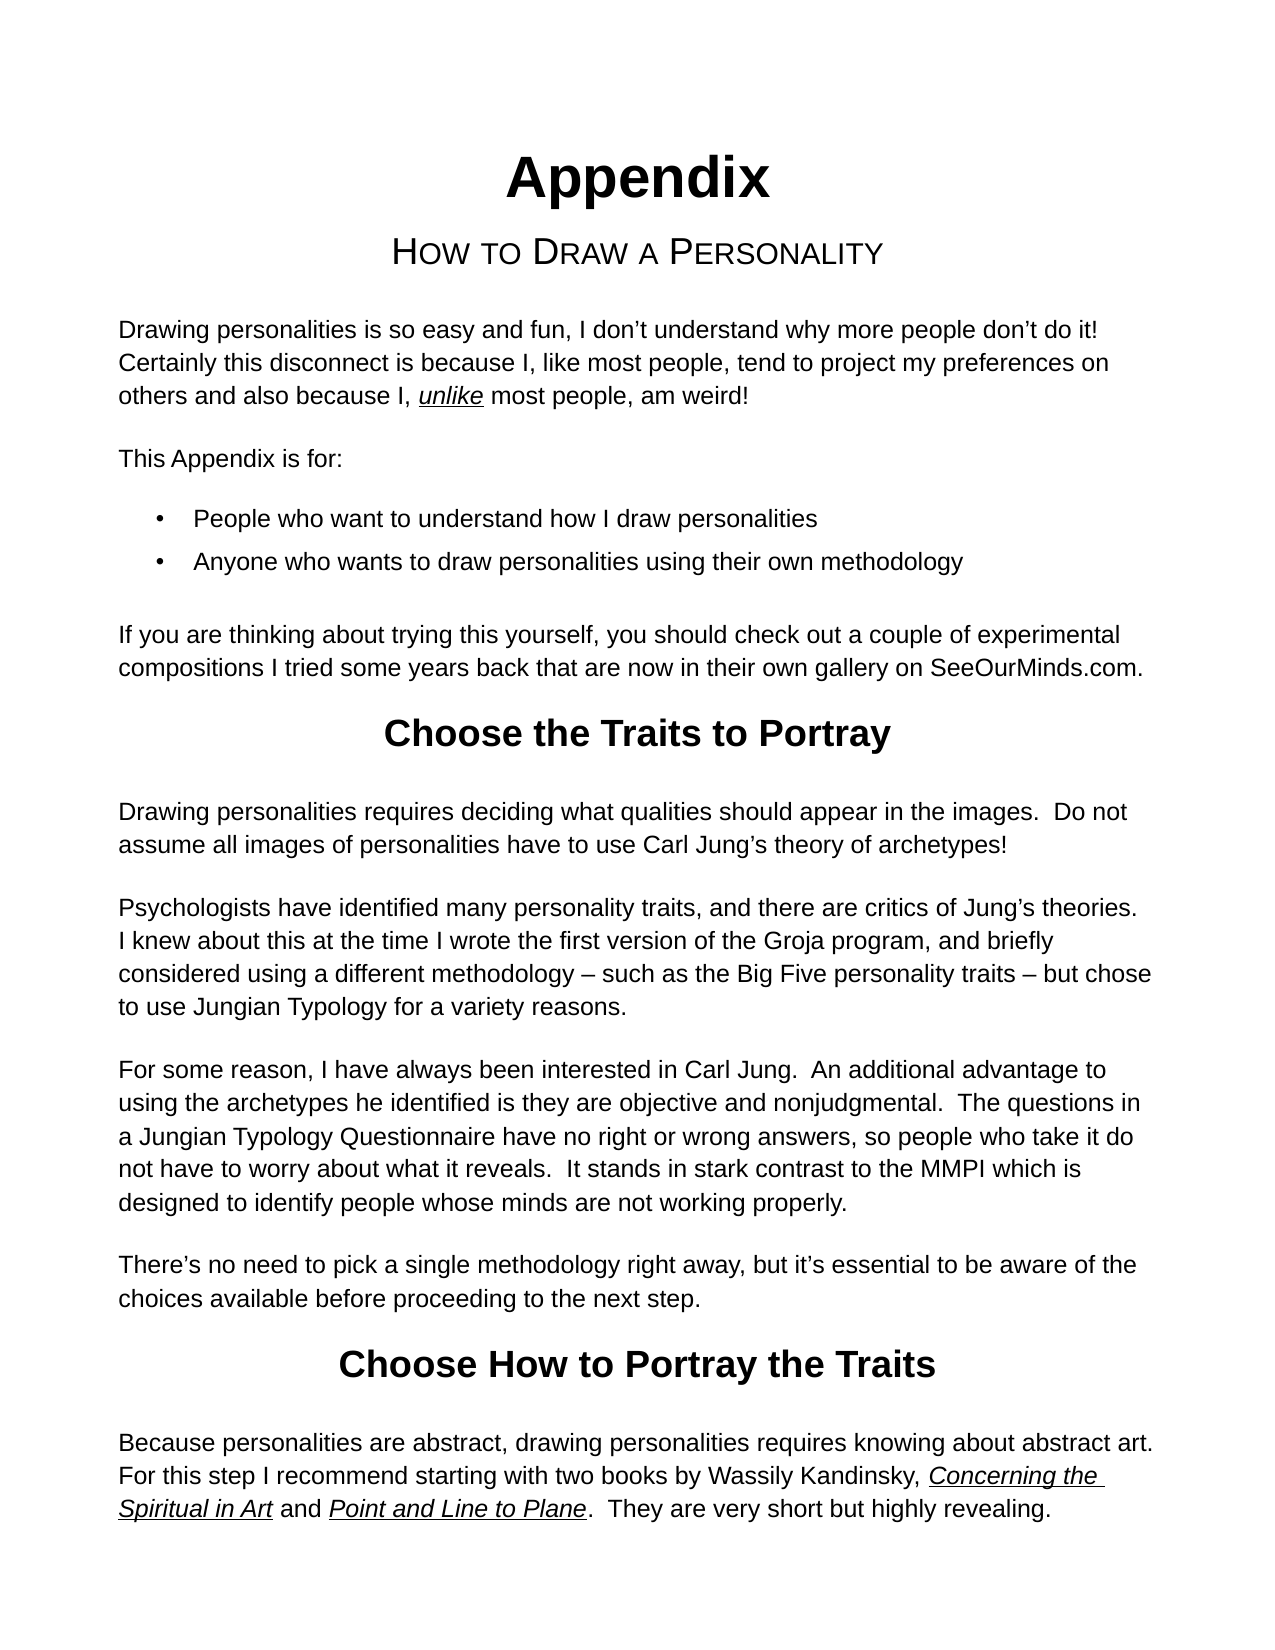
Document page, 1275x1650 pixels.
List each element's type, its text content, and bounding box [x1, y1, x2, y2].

subtitle Choose the Traits to Portray [118, 711, 1157, 755]
text This Appendix is for: [118, 444, 1157, 472]
text There’s no need to pick a single methodology right away, but it’s essential to be aware of the choices available before proceeding to the next step. [118, 1251, 1157, 1312]
subtitle How to Draw a Personality [118, 229, 1157, 272]
title Appendix [118, 143, 1157, 210]
list People who want to understand how I draw personalities [156, 504, 1157, 532]
text For some reason, I have always been interested in Carl Jung. An additional advantage to using the archetypes he identified is they are objective and nonjudgmental. The questions in a Jungian Typology Questionnaire have no right or wrong answers, so people who take it do not have to worry about what it reveals. It stands in stark contrast to the MMPI which is designed to identify people whose minds are not working properly. [118, 1055, 1157, 1216]
subtitle Choose How to Portray the Traits [118, 1342, 1157, 1385]
text Psychologists have identified many personality traits, and there are critics of Jung’s theories. I knew about this at the time I wrote the first version of the Groja program, and briefly considered using a different methodology – such as the Big Five personality traits – but chose to use Jungian Typology for a variety reasons. [118, 893, 1157, 1021]
text Drawing personalities is so easy and fun, I don’t understand why more people don’t do it! Certainly this disconnect is because I, like most people, tend to project my preferences on others and also because I, unlike most people, am weird! [118, 314, 1157, 409]
text If you are thinking about trying this yourself, you should check out a couple of experimental compositions I tried some years back that are now in their own gallery on SeeOurMinds.com. [118, 620, 1157, 682]
list Anyone who wants to draw personalities using their own methodology [156, 547, 1157, 576]
text Because personalities are abstract, drawing personalities requires knowing about abstract art. For this step I recommend starting with two books by Wassily Kandinsky, Concerning the Spiritual in Art and Point and Line to Plane. They are very short but highly revealing. [118, 1428, 1157, 1522]
text Drawing personalities requires deciding what qualities should appear in the images. Do not assume all images of personalities have to use Carl Jung’s theory of archetypes! [118, 797, 1157, 859]
